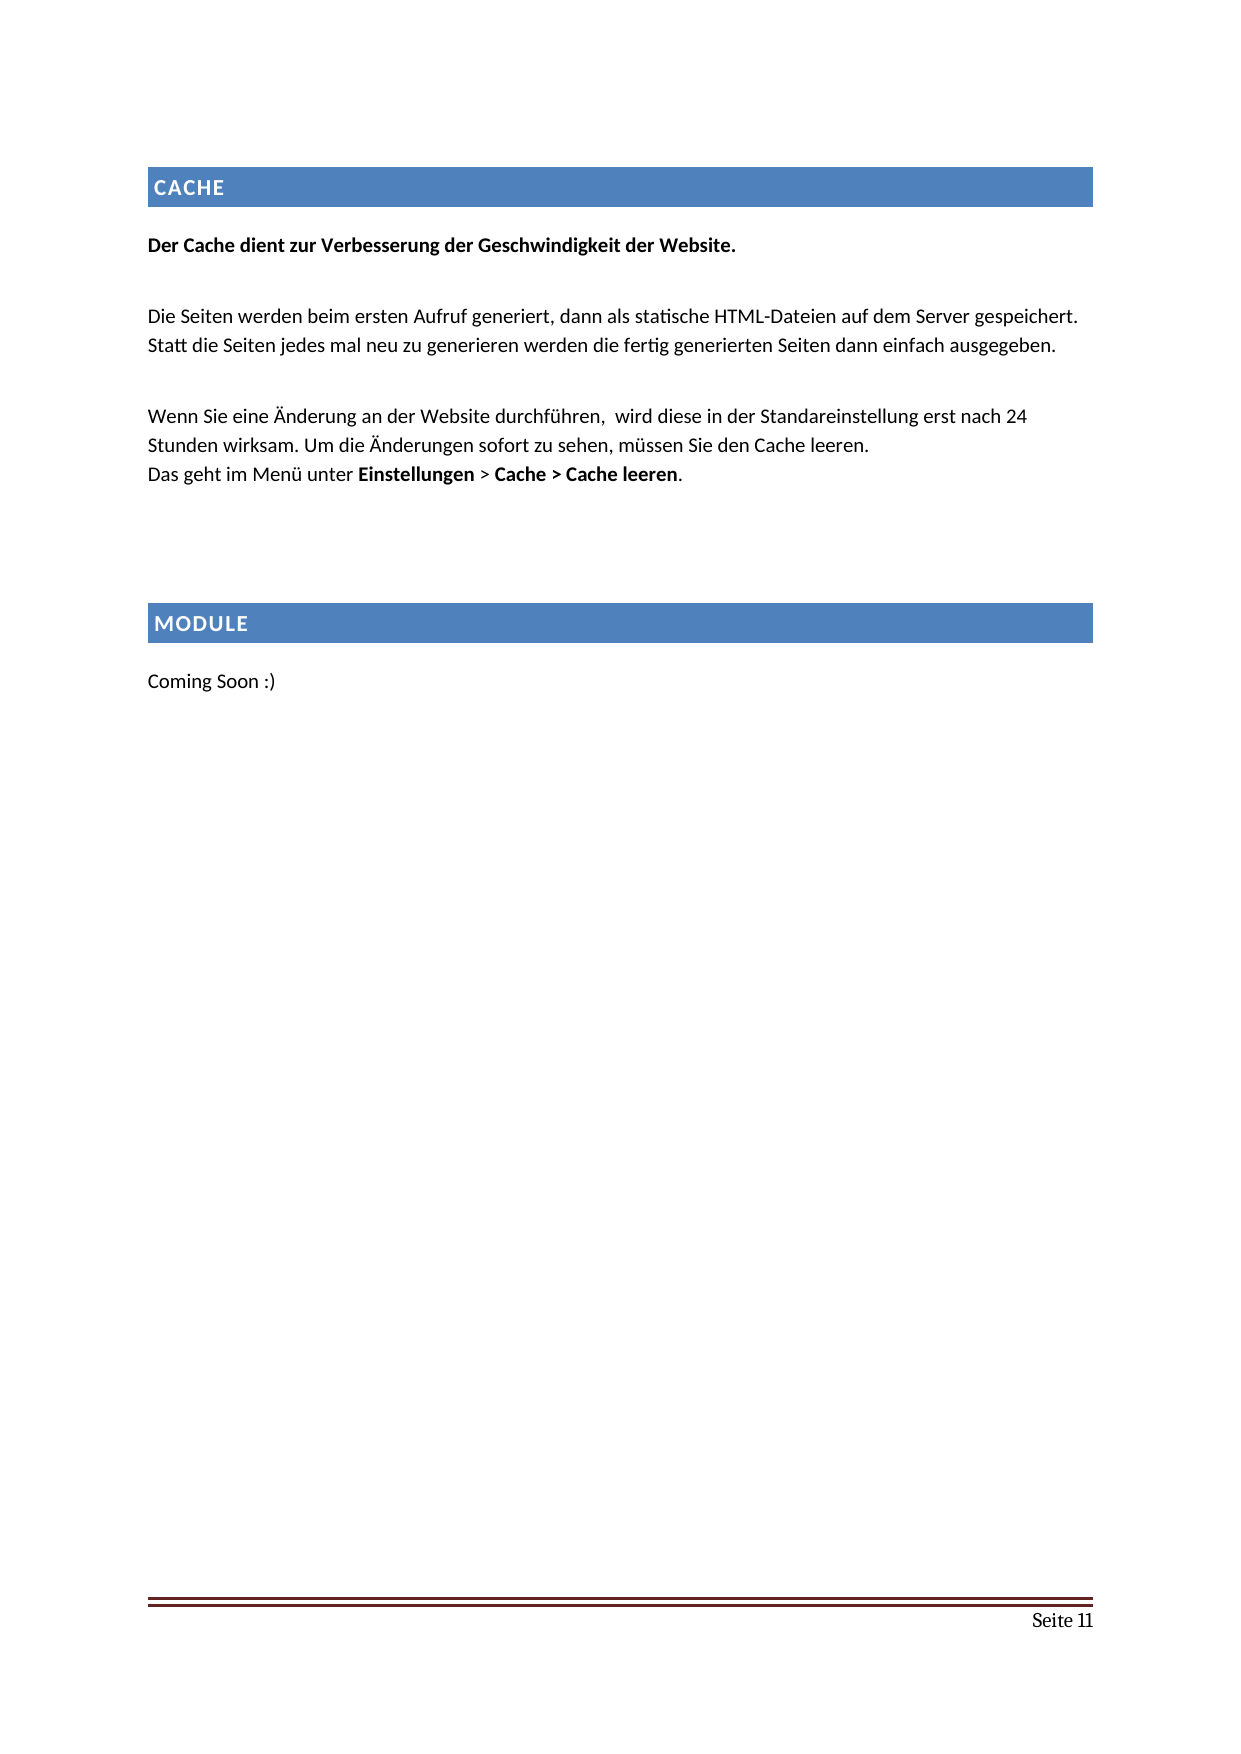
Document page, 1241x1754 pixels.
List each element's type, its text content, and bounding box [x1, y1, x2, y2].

text Die Seiten werden beim ersten Aufruf generiert, dann als statische HTML-Dateien auf dem Server gespeichert. Statt die Seiten jedes mal neu zu generieren werden die fertig generierten Seiten dann einfach ausgegeben. [148, 303, 1093, 358]
text Coming Soon :) [148, 668, 1093, 694]
text Wenn Sie eine Änderung an der Website durchführen, wird diese in der Standareinstellung erst nach 24 Stunden wirksam. Um die Änderungen sofort zu sehen, müssen Sie den Cache leeren. Das geht im Menü unter Einstellungen > Cache > Cache leeren. [148, 403, 1093, 487]
text Der Cache dient zur Verbesserung der Geschwindigkeit der Website. [148, 232, 1093, 258]
subtitle Cache [154, 173, 1086, 201]
subtitle Module [154, 609, 1086, 637]
